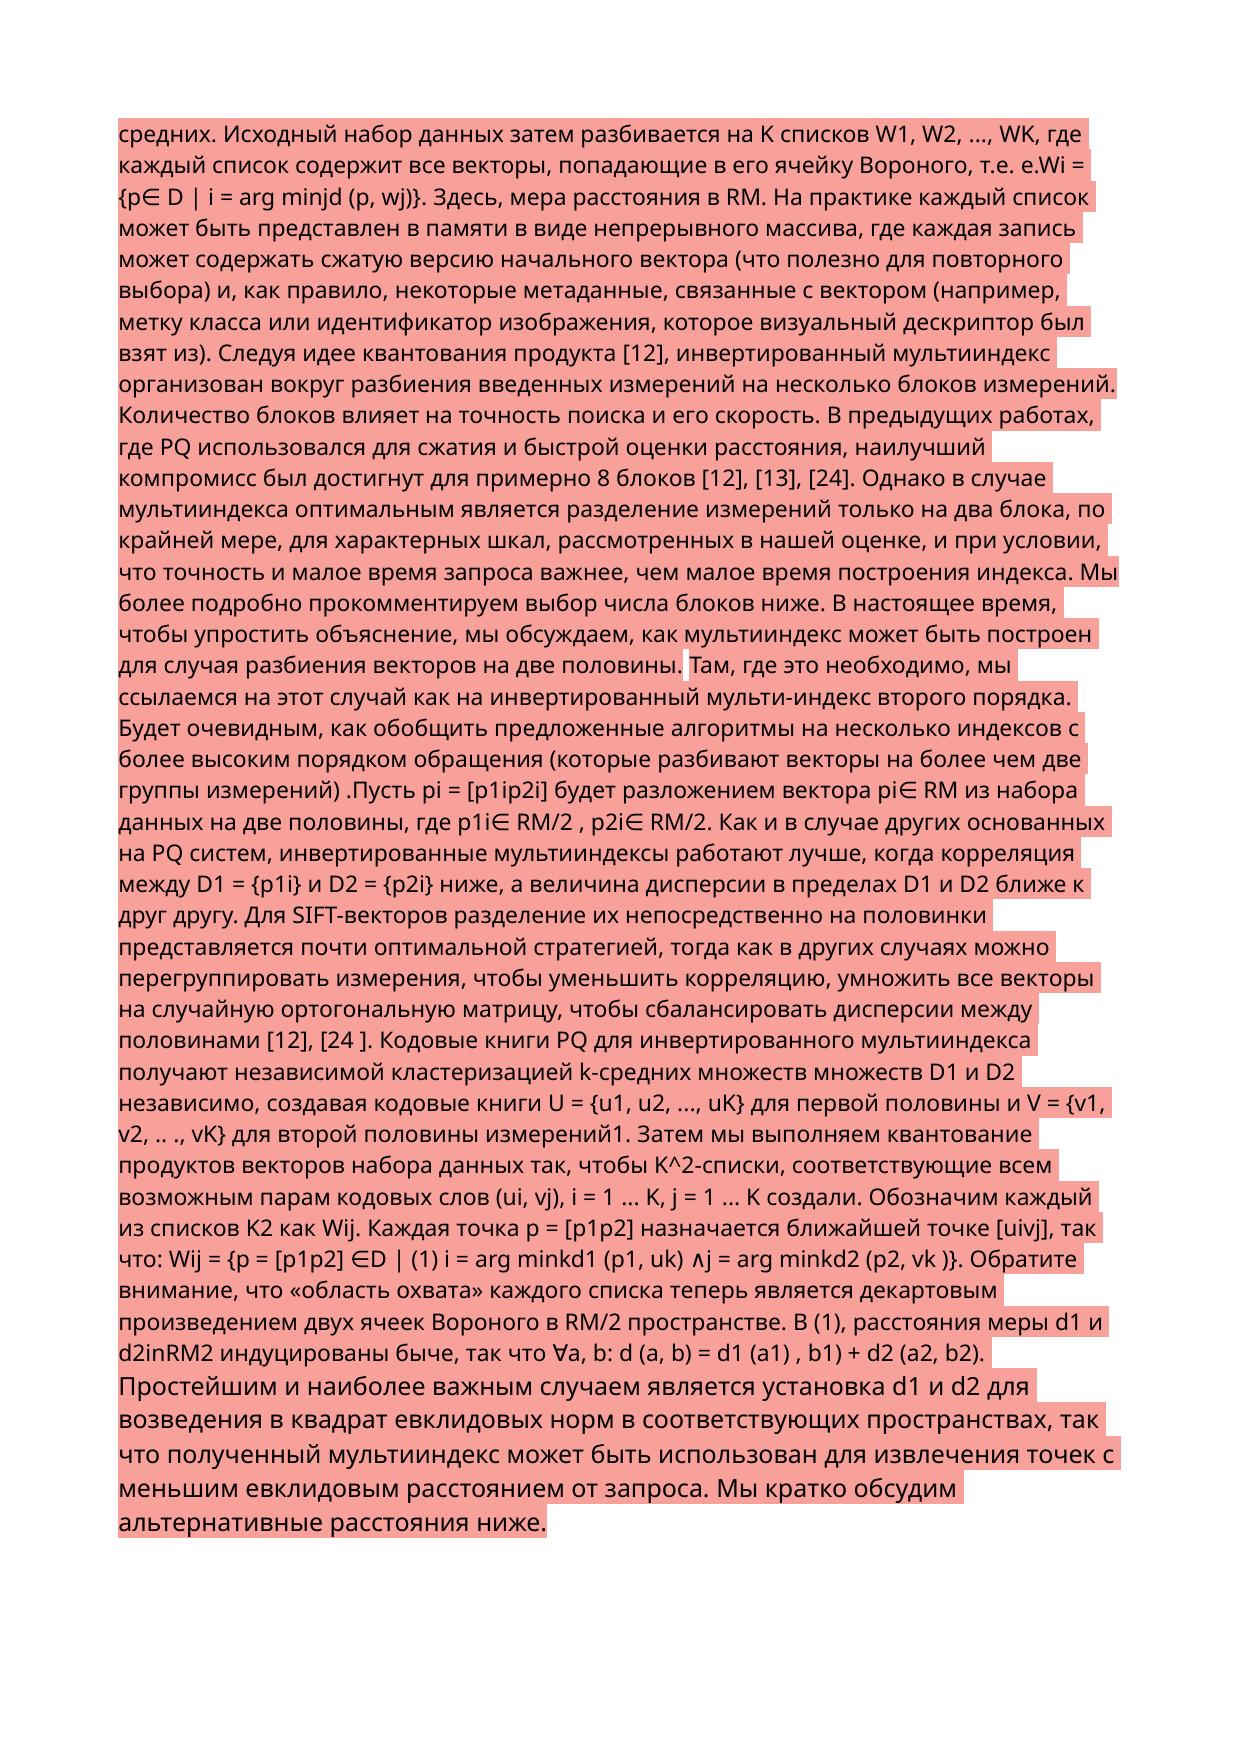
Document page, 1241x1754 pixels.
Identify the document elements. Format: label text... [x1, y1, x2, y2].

text средних. Исходный набор данных затем разбивается на K списков W1, W2, ..., WK, где каждый список содержит все векторы, попадающие в его ячейку Вороного, т.е. e.Wi = {p∈ D | i = arg minjd (p, wj)}. Здесь, мера расстояния в RM. На практике каждый список может быть представлен в памяти в виде непрерывного массива, где каждая запись может содержать сжатую версию начального вектора (что полезно для повторного выбора) и, как правило, некоторые метаданные, связанные с вектором (например, метку класса или идентификатор изображения, которое визуальный дескриптор был взят из). Следуя идее квантования продукта [12], инвертированный мультииндекс организован вокруг разбиения введенных измерений на несколько блоков измерений. Количество блоков влияет на точность поиска и его скорость. В предыдущих работах, где PQ использовался для сжатия и быстрой оценки расстояния, наилучший компромисс был достигнут для примерно 8 блоков [12], [13], [24]. Однако в случае мультииндекса оптимальным является разделение измерений только на два блока, по крайней мере, для характерных шкал, рассмотренных в нашей оценке, и при условии, что точность и малое время запроса важнее, чем малое время построения индекса. Мы более подробно прокомментируем выбор числа блоков ниже. В настоящее время, чтобы упростить объяснение, мы обсуждаем, как мультииндекс может быть построен для случая разбиения векторов на две половины. Там, где это необходимо, мы ссылаемся на этот случай как на инвертированный мульти-индекс второго порядка. Будет очевидным, как обобщить предложенные алгоритмы на несколько индексов с более высоким порядком обращения (которые разбивают векторы на более чем две группы измерений) .Пусть pi = [p1ip2i] будет разложением вектора pi∈ RM из набора данных на две половины, где p1i∈ RM/2 , p2i∈ RM/2. Как и в случае других основанных на PQ систем, инвертированные мультииндексы работают лучше, когда корреляция между D1 = {p1i} и D2 = {p2i} ниже, а величина дисперсии в пределах D1 и D2 ближе к друг другу. Для SIFT-векторов разделение их непосредственно на половинки представляется почти оптимальной стратегией, тогда как в других случаях можно перегруппировать измерения, чтобы уменьшить корреляцию, умножить все векторы на случайную ортогональную матрицу, чтобы сбалансировать дисперсии между половинами [12], [24 ]. Кодовые книги PQ для инвертированного мультииндекса получают независимой кластеризацией k-средних множеств множеств D1 и D2 независимо, создавая кодовые книги U = {u1, u2, ..., uK} для первой половины и V = {v1, v2, .. ., vK} для второй половины измерений1. Затем мы выполняем квантование продуктов векторов набора данных так, чтобы K^2-списки, соответствующие всем возможным парам кодовых слов (ui, vj), i = 1 ... K, j = 1 ... K создали. Обозначим каждый из списков K2 как Wij. Каждая точка p = [p1p2] назначается ближайшей точке [uivj], так что: Wij = {p = [p1p2] ∈D | (1) i = arg minkd1 (p1, uk) ∧j = arg minkd2 (p2, vk )}. Обратите внимание, что «область охвата» каждого списка теперь является декартовым произведением двух ячеек Вороного в RM/2 пространстве. В (1), расстояния меры d1 и d2inRM2 индуцированы быче, так что ∀a, b: d (a, b) = d1 (a1) , b1) + d2 (a2, b2). Простейшим и наиболее важным случаем является установка d1 и d2 для возведения в квадрат евклидовых норм в соответствующих пространствах, так что полученный мультииндекс может быть использован для извлечения точек с меньшим евклидовым расстоянием от запроса. Мы кратко обсудим альтернативные расстояния ниже. [118, 118, 1122, 1538]
